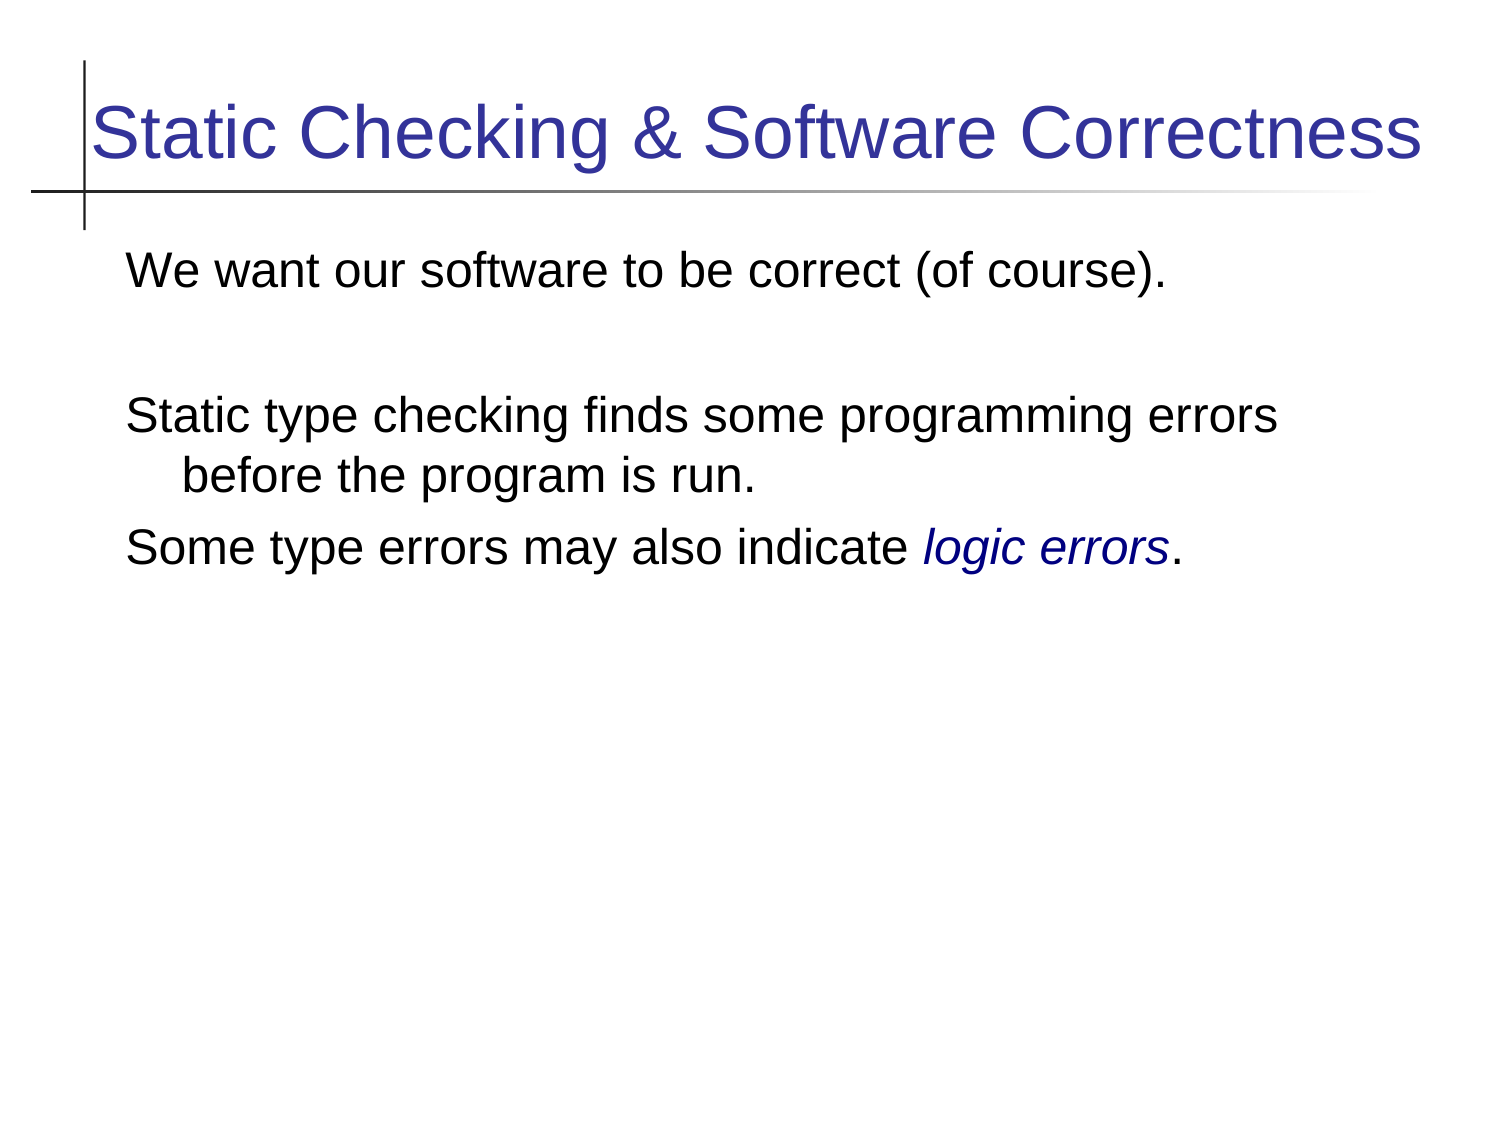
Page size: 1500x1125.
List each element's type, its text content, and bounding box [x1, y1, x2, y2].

list We want our software to be correct (of course). Static type checking finds some programming errors before the program is run. Some type errors may also indicate logic errors. [110, 229, 1408, 960]
title Static Checking & Software Correctness [75, 0, 1441, 182]
